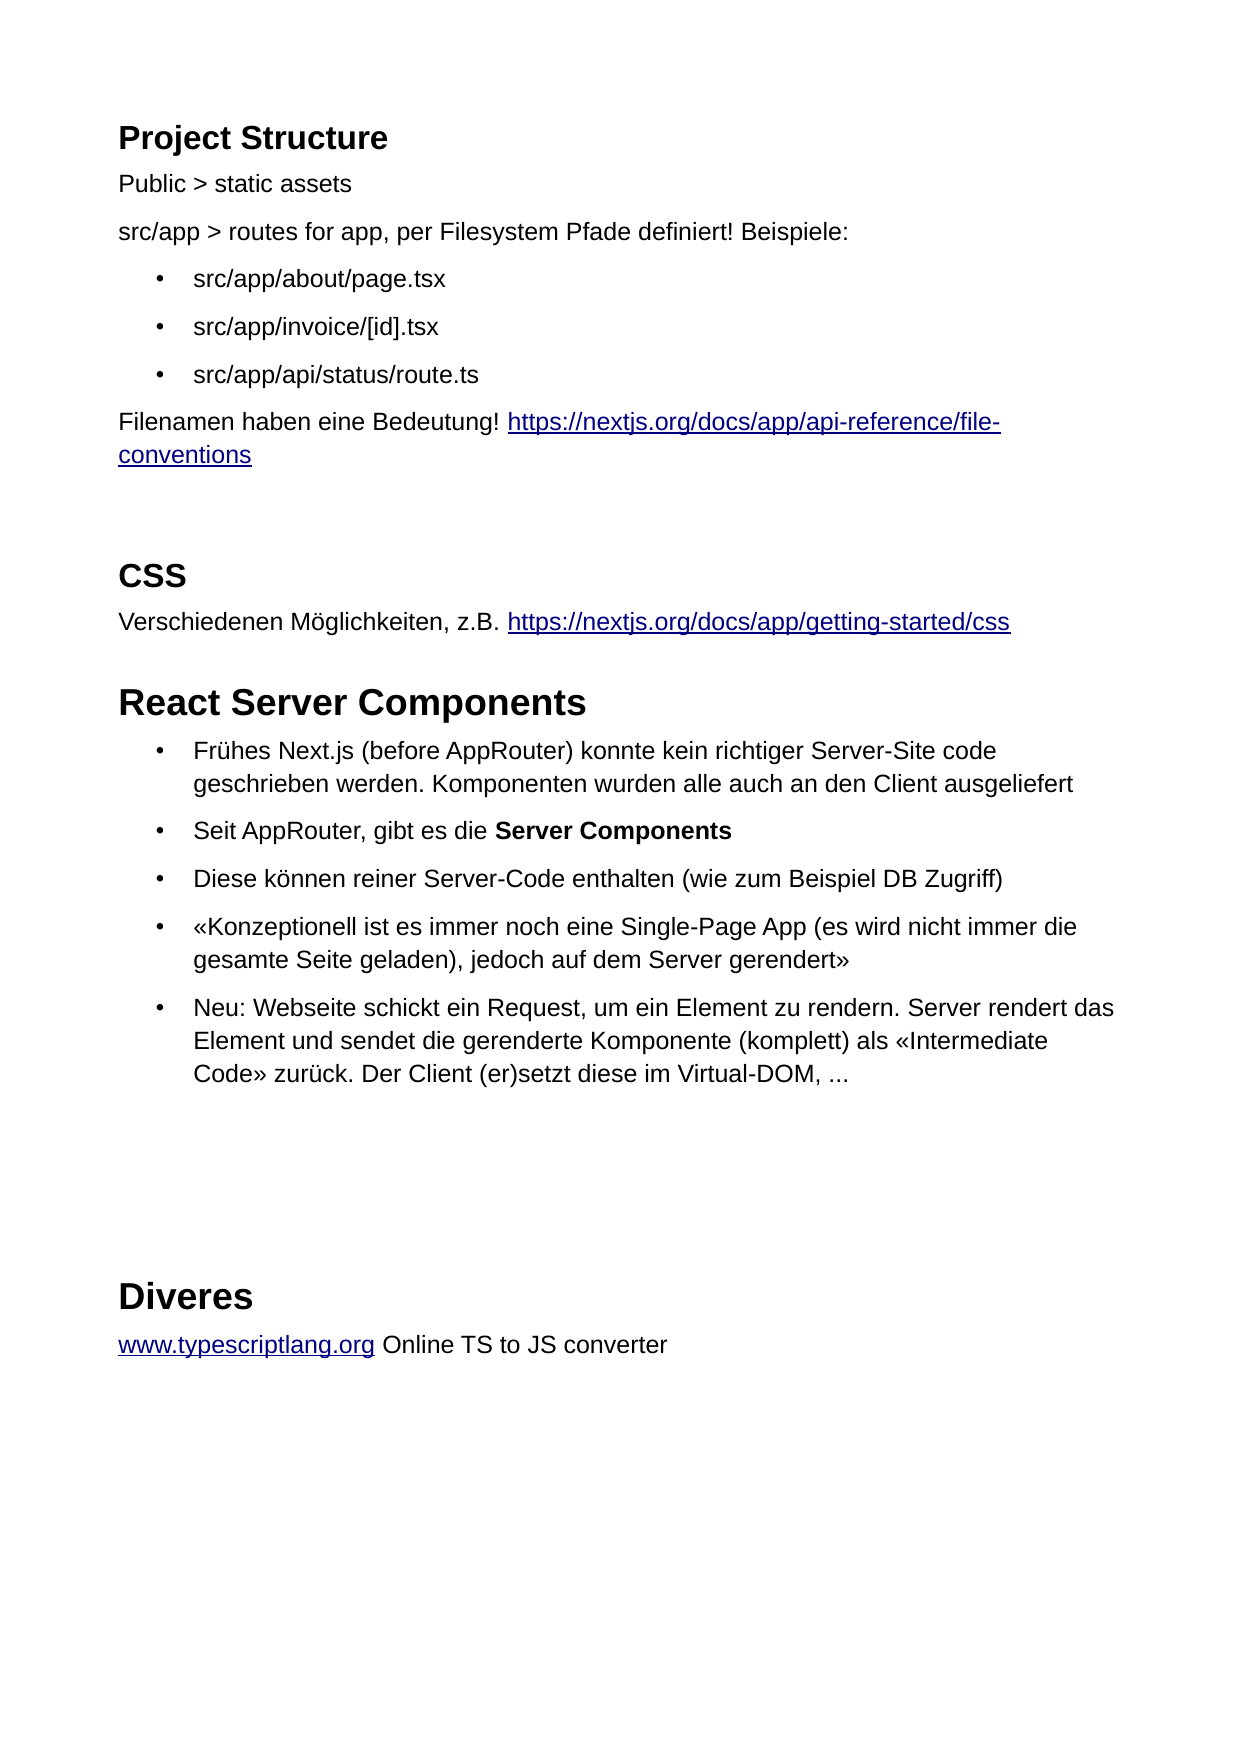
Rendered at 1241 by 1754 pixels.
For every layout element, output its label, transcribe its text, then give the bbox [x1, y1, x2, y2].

list src/app/api/status/route.ts [156, 360, 1122, 388]
subtitle CSS [118, 556, 1122, 595]
text www.typescriptlang.org Online TS to JS converter [118, 1330, 1122, 1358]
list src/app/invoice/[id].tsx [156, 312, 1122, 341]
text Public > static assets [118, 169, 1122, 198]
text Filenamen haben eine Bedeutung! https://nextjs.org/docs/app/api-reference/file-conventions [118, 407, 1122, 469]
subtitle React Server Components [118, 680, 1122, 723]
list Diese können reiner Server-Code enthalten (wie zum Beispiel DB Zugriff) [156, 864, 1122, 893]
list Seit AppRouter, gibt es die Server Components [156, 816, 1122, 845]
text src/app > routes for app, per Filesystem Pfade definiert! Beispiele: [118, 217, 1122, 245]
list src/app/about/page.tsx [156, 264, 1122, 293]
text Verschiedenen Möglichkeiten, z.B. https://nextjs.org/docs/app/getting-started/css [118, 607, 1122, 636]
subtitle Project Structure [118, 118, 1122, 157]
list «Konzeptionell ist es immer noch eine Single-Page App (es wird nicht immer die gesamte Seite geladen), jedoch auf dem Server gerendert» [156, 912, 1122, 974]
subtitle Diveres [118, 1274, 1122, 1317]
list Neu: Webseite schickt ein Request, um ein Element zu rendern. Server rendert das Element und sendet die gerenderte Komponente (komplett) als «Intermediate Code» zurück. Der Client (er)setzt diese im Virtual-DOM, ... [156, 992, 1122, 1087]
list Frühes Next.js (before AppRouter) konnte kein richtiger Server-Site code geschrieben werden. Komponenten wurden alle auch an den Client ausgeliefert [156, 736, 1122, 797]
